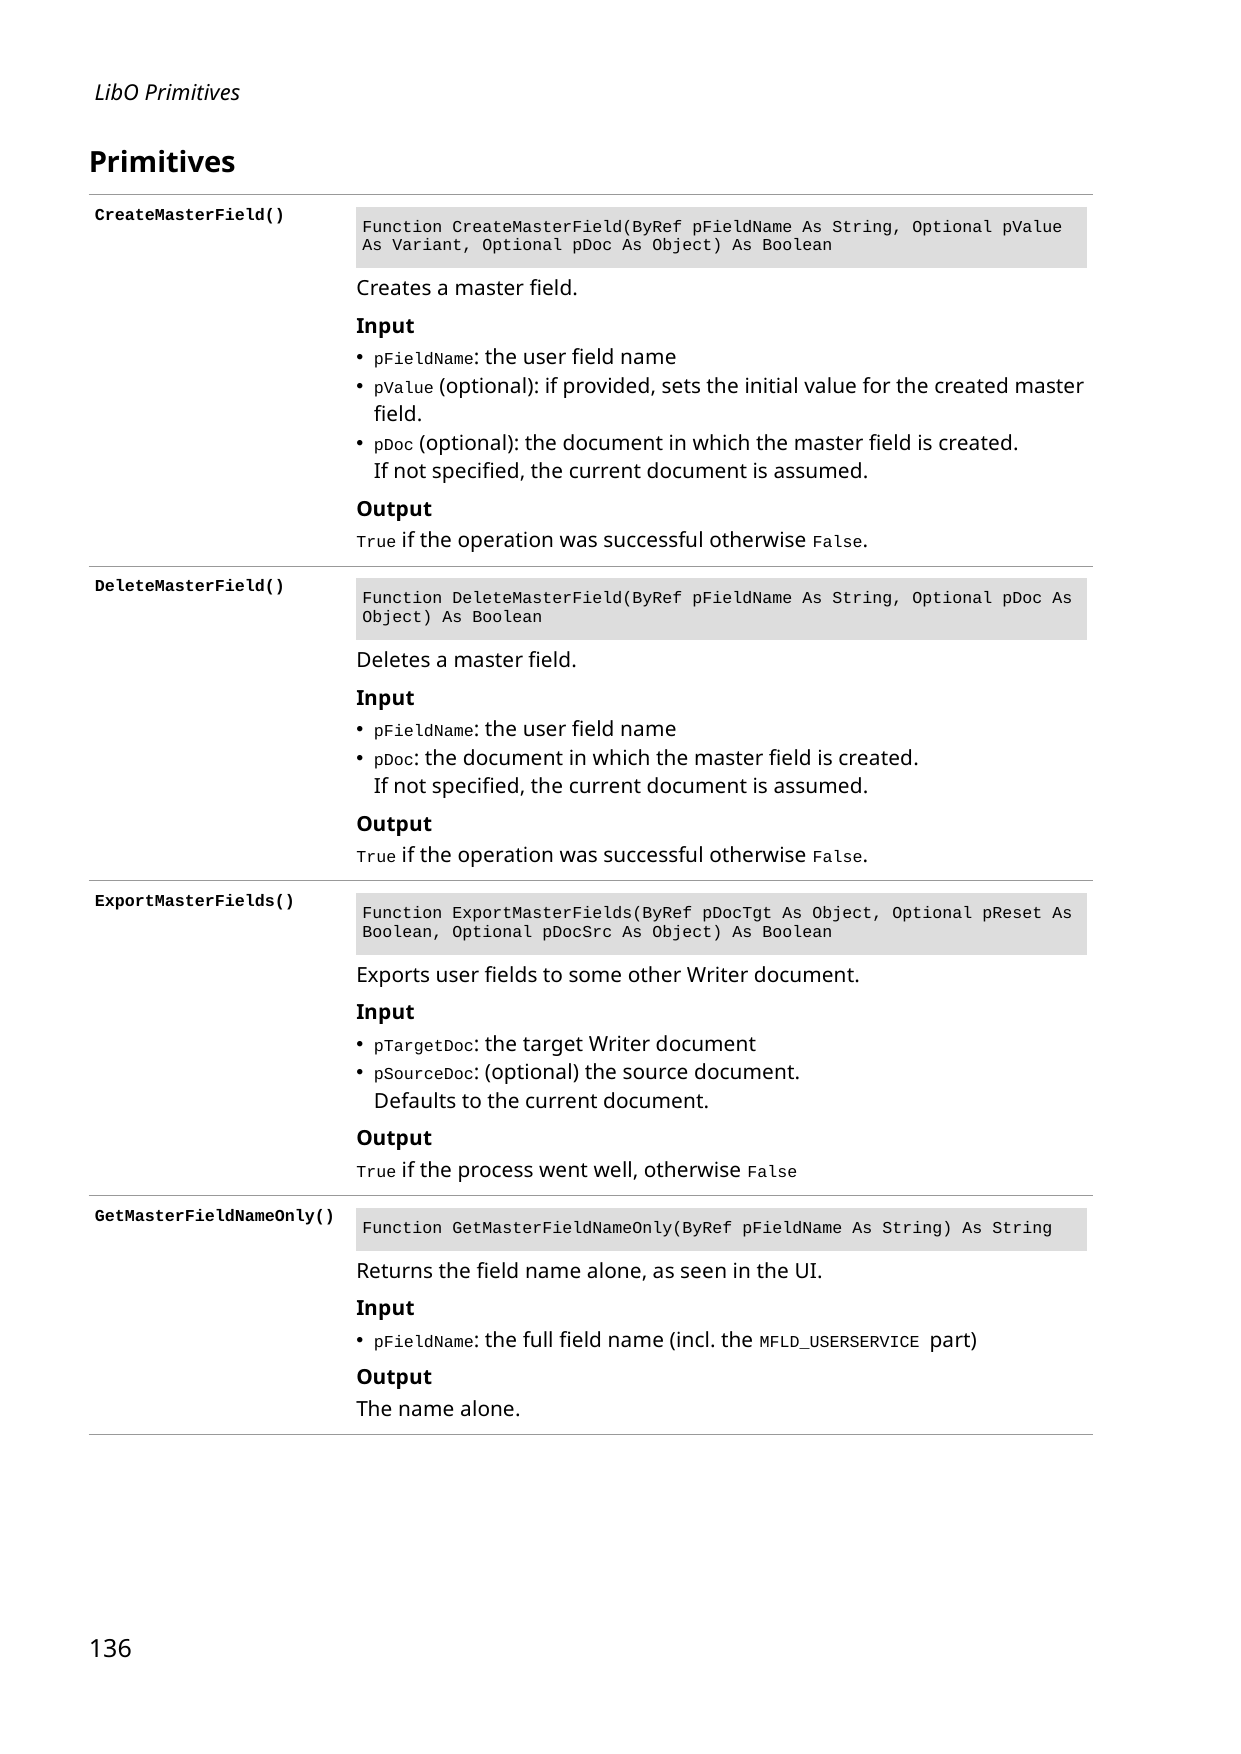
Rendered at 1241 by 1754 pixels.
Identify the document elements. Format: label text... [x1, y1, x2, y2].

table_header CreateMasterField() [89, 195, 350, 566]
subtitle Primitives [88, 142, 1093, 181]
table_cell Function ExportMasterFields(ByRef pDocTgt As Object, Optional pReset As Boolean, Optional pDocSrc As Object) As Boolean Exports user fields to some other Writer document. Input pTargetDoc: the target Writer document pSourceDoc: (optional) the source document. Defaults to the current document. Output True if the process went well, otherwise False [350, 881, 1093, 1195]
table_cell GetMasterFieldNameOnly() [89, 1196, 350, 1434]
table_cell Function GetMasterFieldNameOnly(ByRef pFieldName As String) As String Returns the field name alone, as seen in the UI. Input pFieldName: the full field name (incl. the MFLD_USERSERVICE part) Output The name alone. [350, 1196, 1093, 1434]
table_cell DeleteMasterField() [89, 567, 350, 880]
table_cell Function DeleteMasterField(ByRef pFieldName As String, Optional pDoc As Object) As Boolean Deletes a master field. Input pFieldName: the user field name pDoc: the document in which the master field is created. If not specified, the current document is assumed. Output True if the operation was successful otherwise False. [350, 567, 1093, 880]
table_header Function CreateMasterField(ByRef pFieldName As String, Optional pValue As Variant, Optional pDoc As Object) As Boolean Creates a master field. Input pFieldName: the user field name pValue (optional): if provided, sets the initial value for the created master field. pDoc (optional): the document in which the master field is created. If not specified, the current document is assumed. Output True if the operation was successful otherwise False. [350, 195, 1093, 566]
table_cell ExportMasterFields() [89, 881, 350, 1195]
